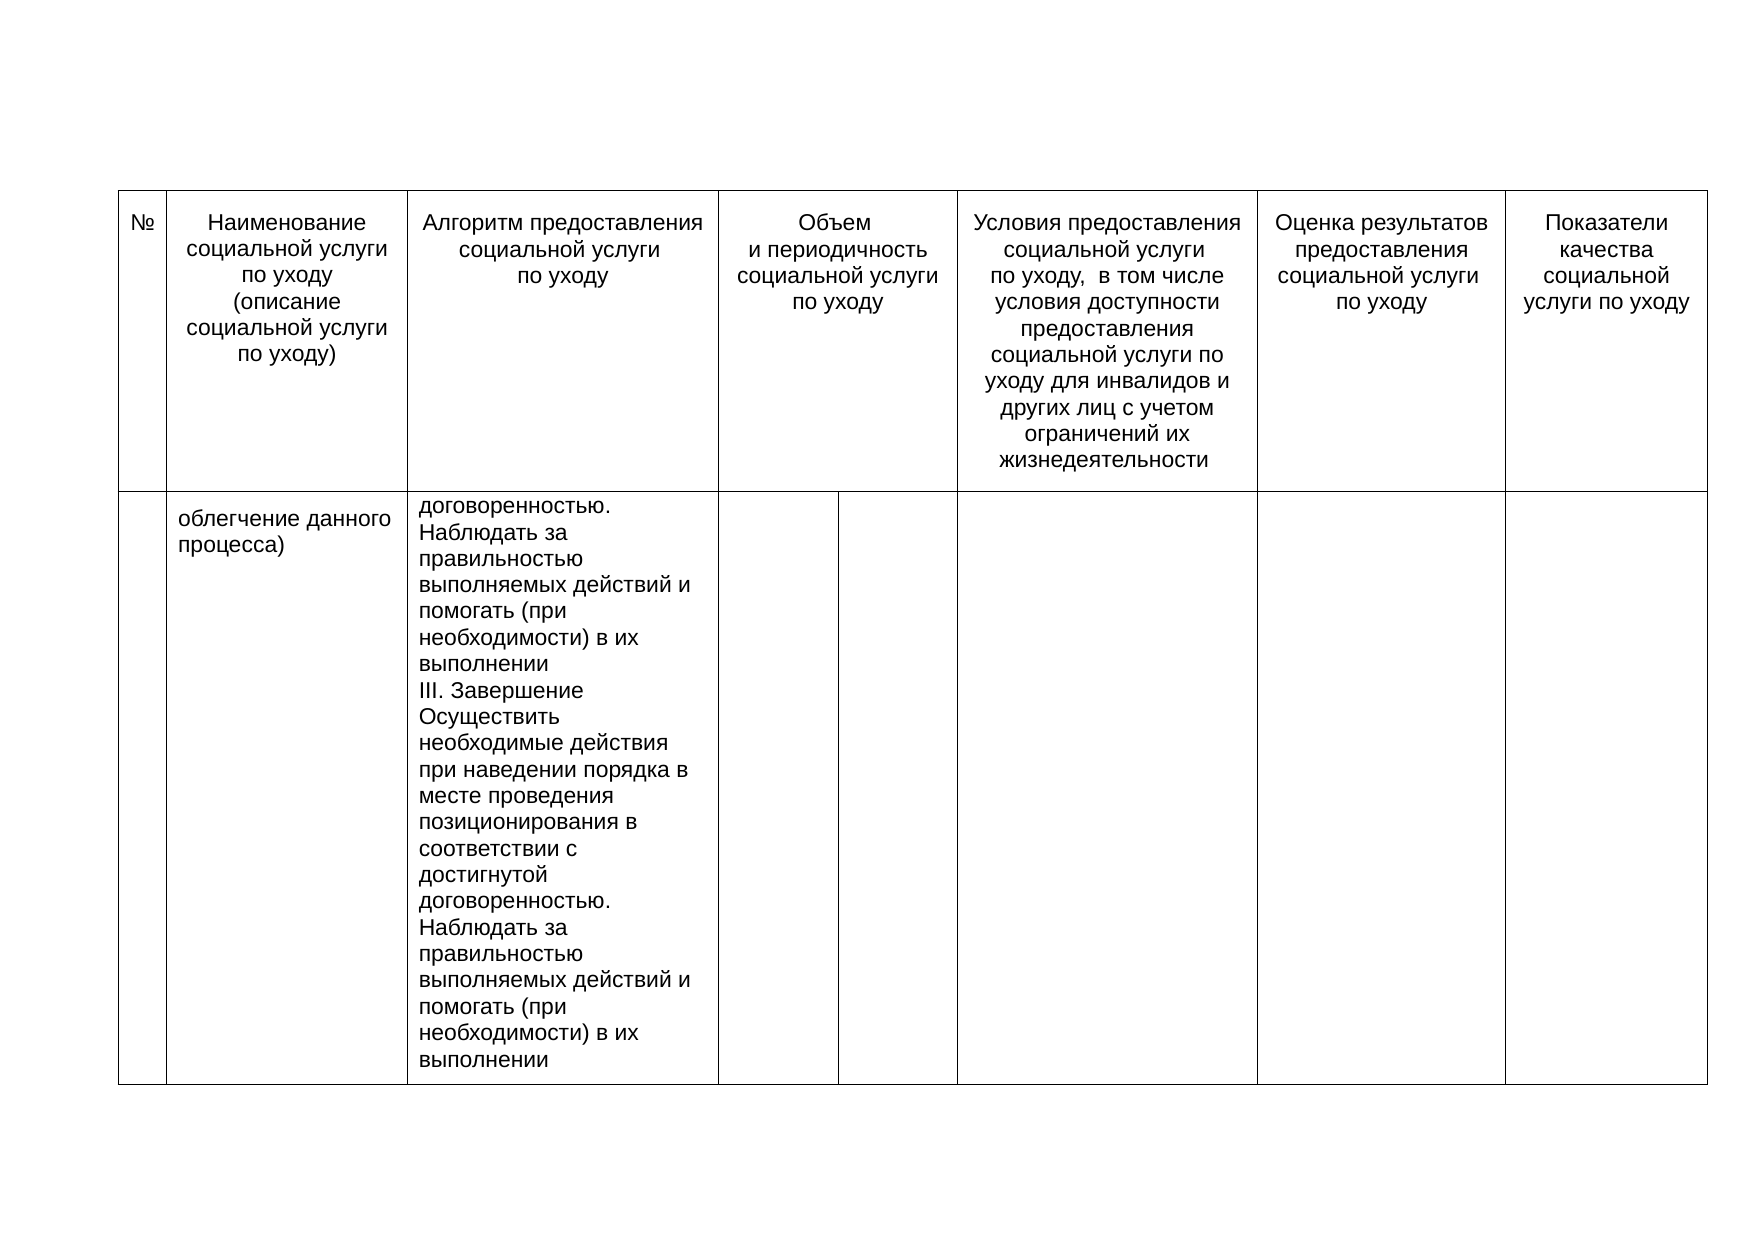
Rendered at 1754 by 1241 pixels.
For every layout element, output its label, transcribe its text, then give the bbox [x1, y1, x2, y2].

table_header Показатели качества социальной услуги по уходу [1506, 191, 1707, 491]
table_header Условия предоставления социальной услуги по уходу, в том числе условия доступности предоставления социальной услуги по уходу для инвалидов и других лиц с учетом ограничений их жизнедеятельности [958, 191, 1257, 491]
table_cell [1506, 492, 1707, 1084]
table_cell [1258, 492, 1505, 1084]
table_cell облегчение данного процесса) [167, 492, 407, 1084]
table_cell [839, 492, 957, 1084]
table_header Объем и периодичность социальной услуги по уходу [719, 191, 957, 491]
table_cell [119, 492, 166, 1084]
table_header № [119, 191, 166, 491]
table_header Алгоритм предоставления социальной услуги по уходу [408, 191, 718, 491]
table_header Наименование социальной услуги по уходу (описание социальной услуги по уходу) [167, 191, 407, 491]
table_header Оценка результатов предоставления социальной услуги по уходу [1258, 191, 1505, 491]
table_cell договоренностью. Наблюдать за правильностью выполняемых действий и помогать (при необходимости) в их выполнении III. Завершение Осуществить необходимые действия при наведении порядка в месте проведения позиционирования в соответствии с достигнутой договоренностью. Наблюдать за правильностью выполняемых действий и помогать (при необходимости) в их выполнении [408, 492, 718, 1084]
table_cell [719, 492, 838, 1084]
table_cell [958, 492, 1257, 1084]
